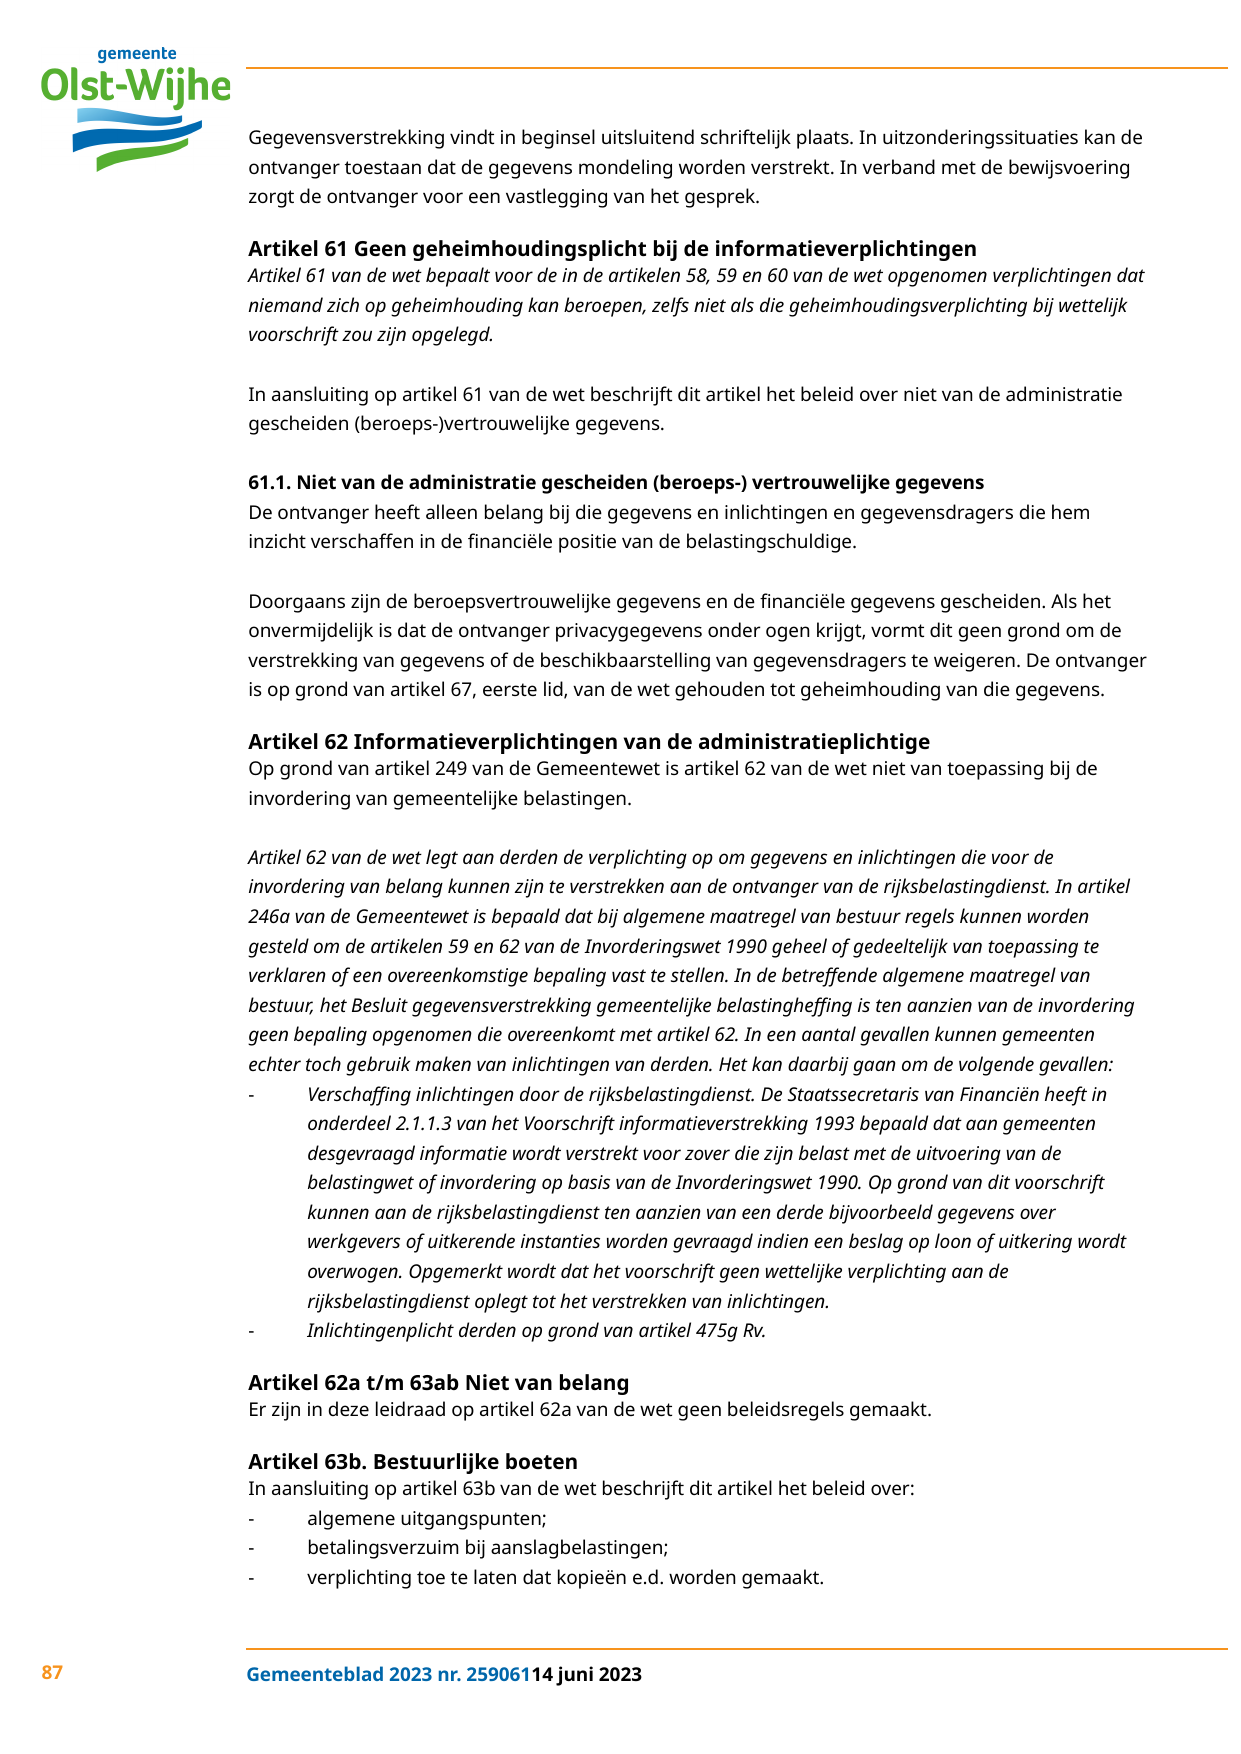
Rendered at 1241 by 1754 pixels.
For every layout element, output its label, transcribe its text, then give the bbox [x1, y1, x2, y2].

text Artikel 62a t/m 63ab Niet van belang [248, 1368, 1152, 1396]
list algemene uitgangspunten; [248, 1505, 1152, 1531]
text Artikel 61 Geen geheimhoudingsplicht bij de informatieverplichtingen [248, 234, 1152, 262]
text In aansluiting op artikel 61 van de wet beschrijft dit artikel het beleid over niet van de administratie gescheiden (beroeps-)vertrouwelijke gegevens. [248, 381, 1152, 436]
text De ontvanger heeft alleen belang bij die gegevens en inlichtingen en gegevensdragers die hem inzicht verschaffen in de financiële positie van de belastingschuldige. [248, 499, 1152, 554]
list betalingsverzuim bij aanslagbelastingen; [248, 1534, 1152, 1560]
text Artikel 63b. Bestuurlijke boeten [248, 1447, 1152, 1475]
text 61.1. Niet van de administratie gescheiden (beroeps-) vertrouwelijke gegevens [248, 469, 1152, 495]
text In aansluiting op artikel 63b van de wet beschrijft dit artikel het beleid over: [248, 1475, 1152, 1501]
picture [41, 47, 231, 172]
list Verschaffing inlichtingen door de rijksbelastingdienst. De Staatssecretaris van Financiën heeft in onderdeel 2.1.1.3 van het Voorschrift informatieverstrekking 1993 bepaald dat aan gemeenten desgevraagd informatie wordt verstrekt voor zover die zijn belast met de uitvoering van de belastingwet of invordering op basis van de Invorderingswet 1990. Op grond van dit voorschrift kunnen aan de rijksbelastingdienst ten aanzien van een derde bijvoorbeeld gegevens over werkgevers of uitkerende instanties worden gevraagd indien een beslag op loon of uitkering wordt overwogen. Opgemerkt wordt dat het voorschrift geen wettelijke verplichting aan de rijksbelastingdienst oplegt tot het verstrekken van inlichtingen. [248, 1081, 1152, 1314]
list verplichting toe te laten dat kopieën e.d. worden gemaakt. [248, 1564, 1152, 1590]
text Er zijn in deze leidraad op artikel 62a van de wet geen beleidsregels gemaakt. [248, 1396, 1152, 1422]
text Gegevensverstrekking vindt in beginsel uitsluitend schriftelijk plaats. In uitzonderingssituaties kan de ontvanger toestaan dat de gegevens mondeling worden verstrekt. In verband met de bewijsvoering zorgt de ontvanger voor een vastlegging van het gesprek. [248, 124, 1152, 209]
text Artikel 62 Informatieverplichtingen van de administratieplichtige [248, 727, 1152, 755]
list Inlichtingenplicht derden op grond van artikel 475g Rv. [248, 1317, 1152, 1343]
text Op grond van artikel 249 van de Gemeentewet is artikel 62 van de wet niet van toepassing bij de invordering van gemeentelijke belastingen. [248, 755, 1152, 811]
text Doorgaans zijn de beroepsvertrouwelijke gegevens en de financiële gegevens gescheiden. Als het onvermijdelijk is dat de ontvanger privacygegevens onder ogen krijgt, vormt dit geen grond om de verstrekking van gegevens of de beschikbaarstelling van gegevensdragers te weigeren. De ontvanger is op grond van artikel 67, eerste lid, van de wet gehouden tot geheimhouding van die gegevens. [248, 588, 1152, 702]
text Artikel 61 van de wet bepaalt voor de in de artikelen 58, 59 en 60 van de wet opgenomen verplichtingen dat niemand zich op geheimhouding kan beroepen, zelfs niet als die geheimhoudingsverplichting bij wettelijk voorschrift zou zijn opgelegd. [248, 262, 1152, 347]
text Artikel 62 van de wet legt aan derden de verplichting op om gegevens en inlichtingen die voor de invordering van belang kunnen zijn te verstrekken aan de ontvanger van de rijksbelastingdienst. In artikel 246a van de Gemeentewet is bepaald dat bij algemene maatregel van bestuur regels kunnen worden gesteld om de artikelen 59 en 62 van de Invorderingswet 1990 geheel of gedeeltelijk van toepassing te verklaren of een overeenkomstige bepaling vast te stellen. In de betreffende algemene maatregel van bestuur, het Besluit gegevensverstrekking gemeentelijke belastingheffing is ten aanzien van de invordering geen bepaling opgenomen die overeenkomt met artikel 62. In een aantal gevallen kunnen gemeenten echter toch gebruik maken van inlichtingen van derden. Het kan daarbij gaan om de volgende gevallen: [248, 844, 1152, 1077]
